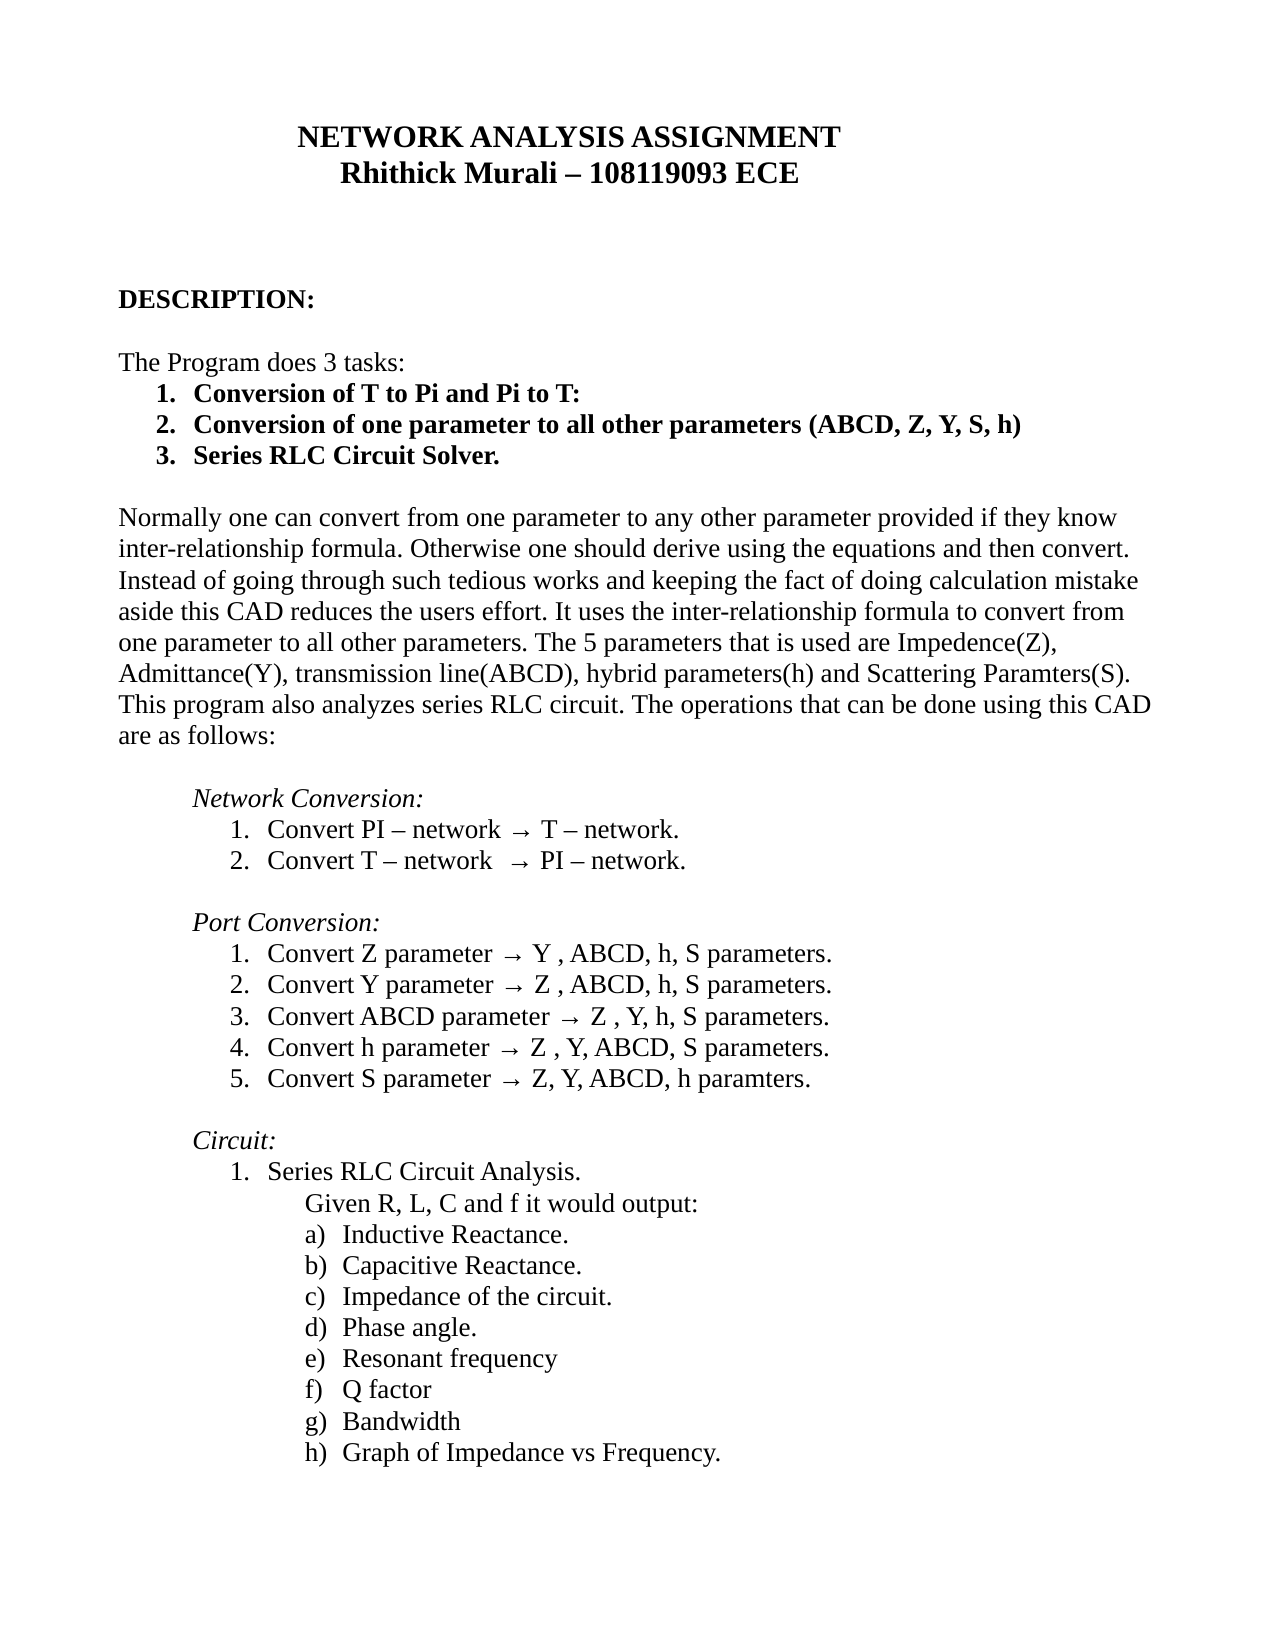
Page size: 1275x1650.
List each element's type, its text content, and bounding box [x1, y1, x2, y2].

text Circuit: [118, 1124, 1157, 1156]
list Phase angle. [304, 1311, 1157, 1342]
list Capacitive Reactance. [304, 1249, 1157, 1280]
list Convert S parameter → Z, Y, ABCD, h paramters. [229, 1062, 1157, 1093]
list Conversion of T to Pi and Pi to T: [156, 377, 1157, 408]
list Series RLC Circuit Analysis. [229, 1156, 1157, 1187]
text Normally one can convert from one parameter to any other parameter provided if they know inter-relationship formula. Otherwise one should derive using the equations and then convert. Instead of going through such tedious works and keeping the fact of doing calculation mistake aside this CAD reduces the users effort. It uses the inter-relationship formula to convert from one parameter to all other parameters. The 5 parameters that is used are Impedence(Z), Admittance(Y), transmission line(ABCD), hybrid parameters(h) and Scattering Paramters(S). This program also analyzes series RLC circuit. The operations that can be done using this CAD are as follows: [118, 501, 1157, 751]
list Given R, L, C and f it would output: [267, 1187, 1157, 1218]
list Convert h parameter → Z , Y, ABCD, S parameters. [229, 1031, 1157, 1062]
list Series RLC Circuit Solver. [156, 439, 1157, 470]
text The Program does 3 tasks: [118, 346, 1157, 377]
list Conversion of one parameter to all other parameters (ABCD, Z, Y, S, h) [156, 408, 1157, 439]
list Convert Y parameter → Z , ABCD, h, S parameters. [229, 969, 1157, 1000]
text DESCRIPTION: [118, 283, 1157, 314]
text NETWORK ANALYSIS ASSIGNMENT [118, 118, 1157, 154]
list Q factor [304, 1373, 1157, 1405]
list Inductive Reactance. [304, 1218, 1157, 1249]
list Convert Z parameter → Y , ABCD, h, S parameters. [229, 937, 1157, 969]
list Convert ABCD parameter → Z , Y, h, S parameters. [229, 1000, 1157, 1031]
list Convert T – network → PI – network. [229, 844, 1157, 875]
list Impedance of the circuit. [304, 1280, 1157, 1311]
text Network Conversion: [118, 782, 1157, 813]
list Resonant frequency [304, 1342, 1157, 1373]
list Graph of Impedance vs Frequency. [304, 1436, 1157, 1467]
list Bandwidth [304, 1405, 1157, 1436]
text Port Conversion: [118, 906, 1157, 937]
list Convert PI – network → T – network. [229, 813, 1157, 844]
text Rhithick Murali – 108119093 ECE [118, 154, 1157, 190]
